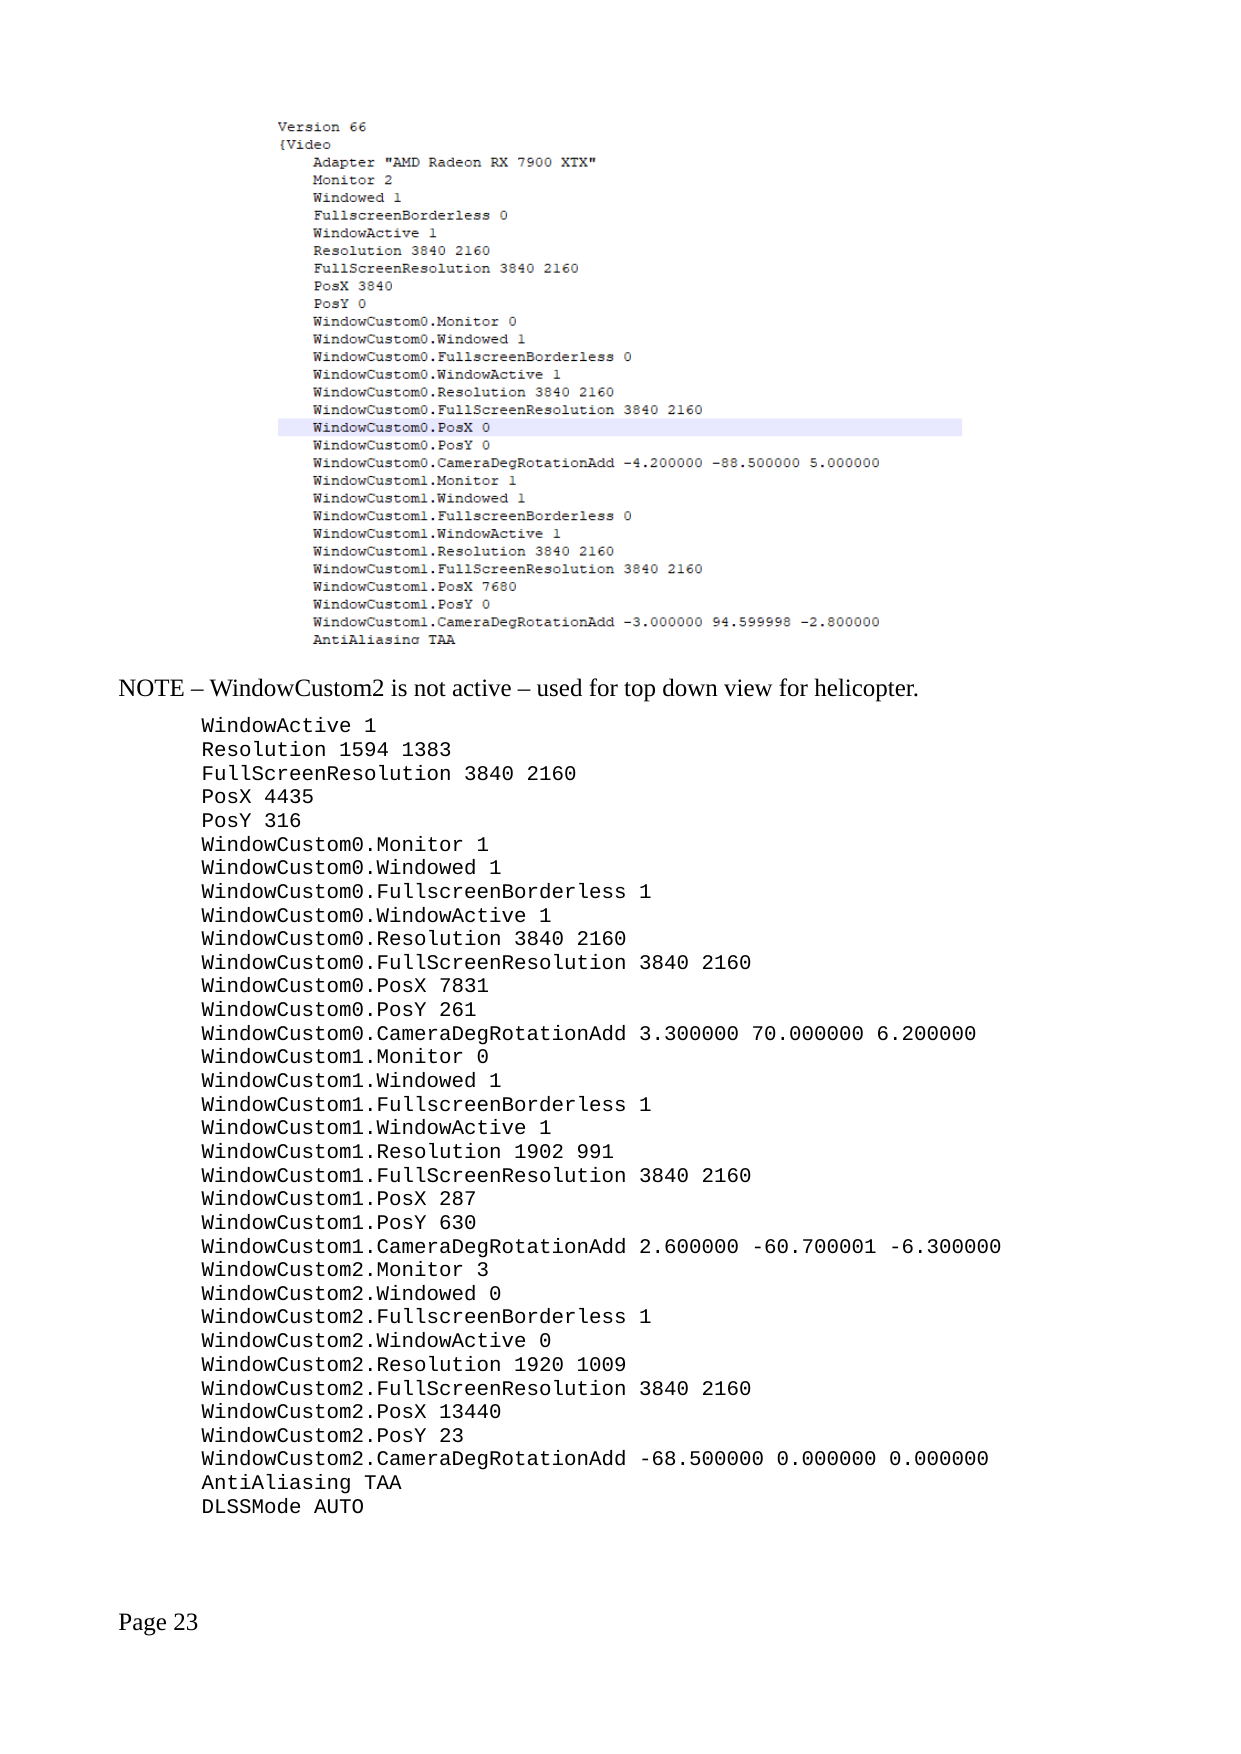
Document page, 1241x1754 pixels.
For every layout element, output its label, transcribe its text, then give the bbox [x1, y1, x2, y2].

text NOTE – WindowCustom2 is not active – used for top down view for helicopter. [118, 673, 1122, 701]
picture [278, 118, 963, 644]
